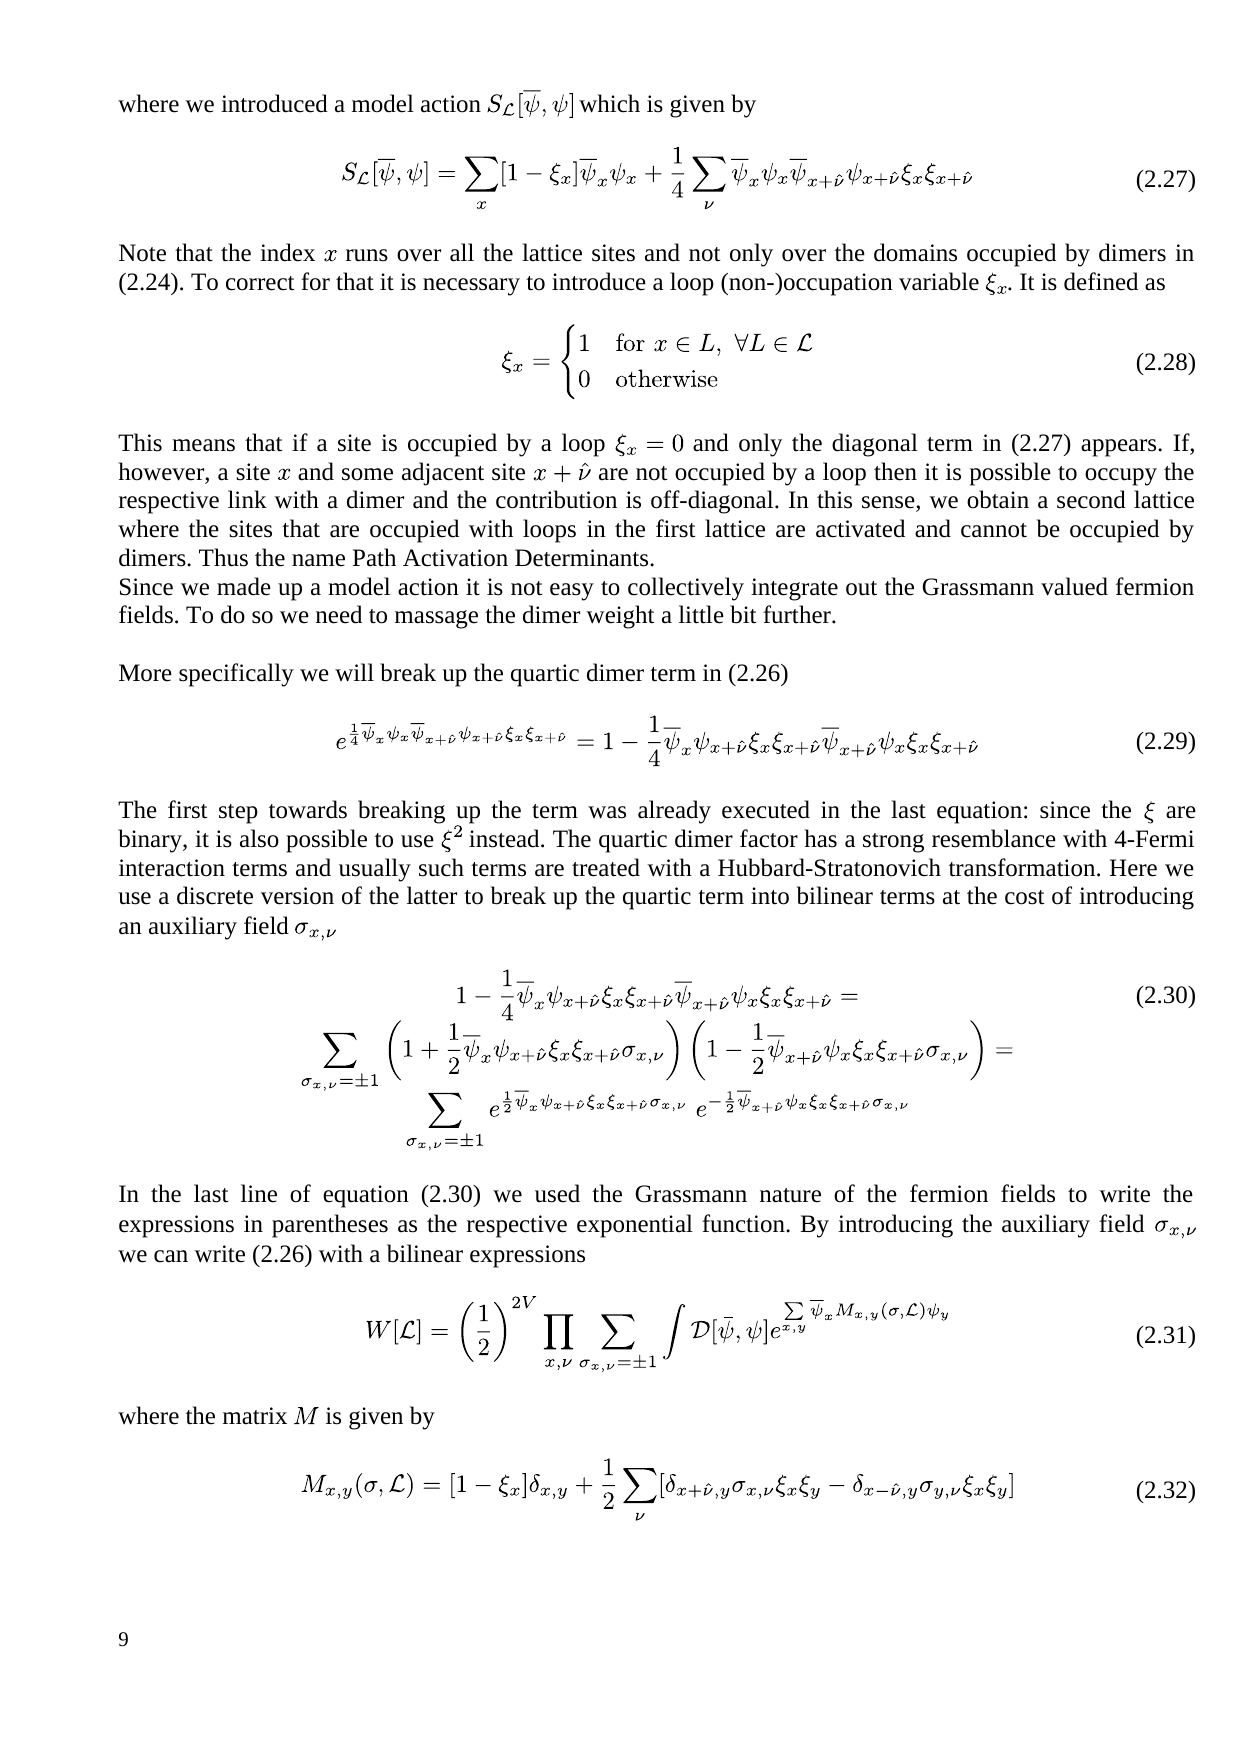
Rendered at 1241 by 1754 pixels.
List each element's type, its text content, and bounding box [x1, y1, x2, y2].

text where the matrix is given by [118, 1401, 1196, 1430]
text (2.27) [709, 147, 1196, 209]
text Since we made up a model action it is not easy to collectively integrate out the Grassmann valued fermion fields. To do so we need to massage the dimer weight a little bit further. [118, 572, 1196, 629]
text [118, 969, 506, 1020]
text [118, 1296, 602, 1372]
text [118, 715, 653, 766]
text More specifically we will break up the quartic dimer term in (2.26) [118, 658, 1196, 687]
text In the last line of equation (2.30) we used the Grassmann nature of the fermion fields to write the expressions in parentheses as the respective exponential function. By introducing the auxiliary field we can write (2.26) with a bilinear expressions [118, 1179, 1196, 1267]
text (2.31) [537, 1296, 1196, 1372]
text (2.30) [509, 969, 1196, 1020]
text where we introduced a model action which is given by [118, 89, 1196, 118]
text [118, 324, 572, 399]
text Note that the index runs over all the lattice sites and not only over the domains occupied by dimers in (2.24). To correct for that it is necessary to introduce a loop (non-)occupation variable . It is defined as [118, 238, 1196, 296]
text This means that if a site is occupied by a loop and only the diagonal term in (2.27) appears. If, however, a site and some adjacent site are not occupied by a loop then it is possible to occupy the respective link with a dimer and the contribution is off-diagonal. In this sense, we obtain a second lattice where the sites that are occupied with loops in the first lattice are activated and cannot be occupied by dimers. Thus the name Path Activation Determinants. [118, 428, 1196, 572]
text (2.32) [610, 1458, 1196, 1521]
text (2.28) [575, 324, 1196, 399]
text [118, 147, 476, 209]
text (2.29) [656, 715, 1196, 766]
text The first step towards breaking up the term was already executed in the last equation: since the are binary, it is also possible to use instead. The quartic dimer factor has a strong resemblance with 4-Fermi interaction terms and usually such terms are treated with a Hubbard-Stratonovich transformation. Here we use a discrete version of the latter to break up the quartic term into bilinear terms at the cost of introducing an auxiliary field [118, 795, 1196, 941]
text [118, 1458, 635, 1521]
